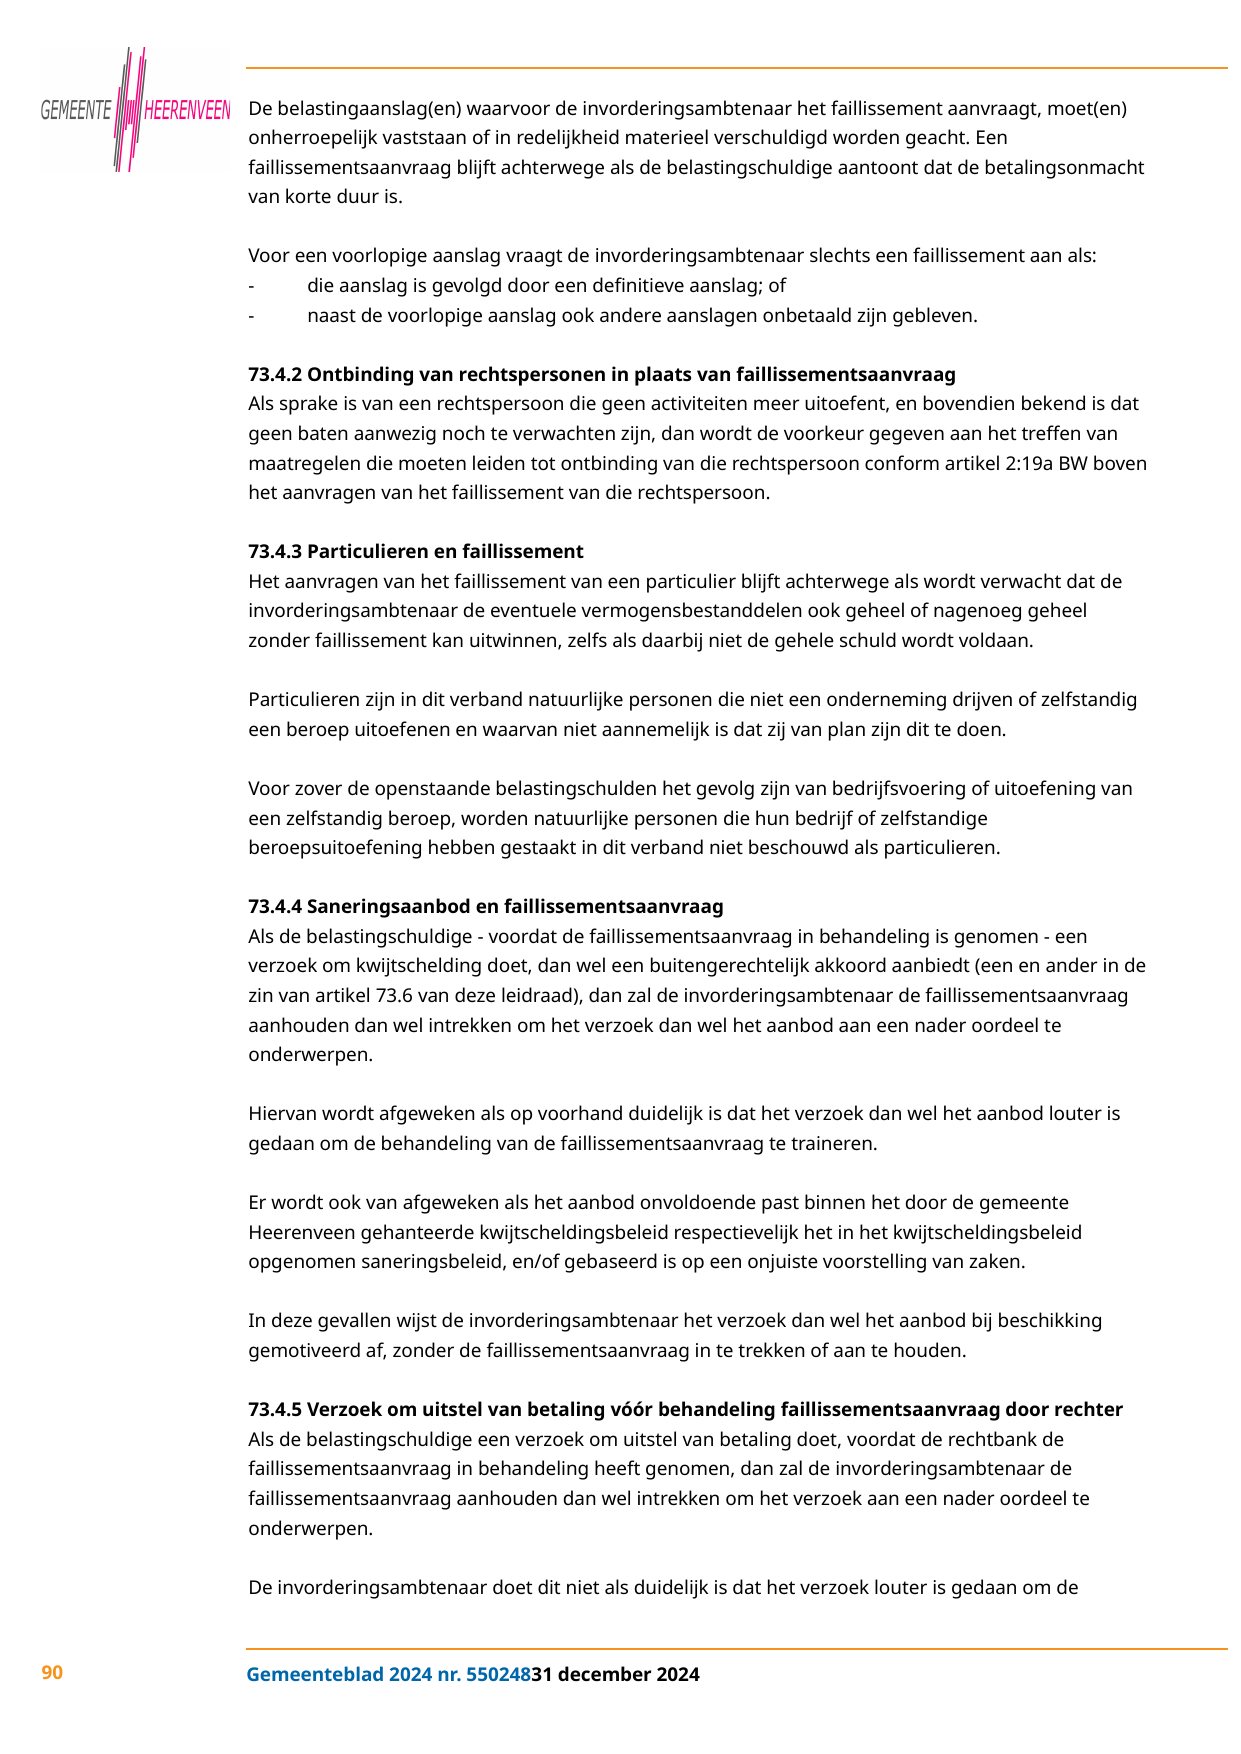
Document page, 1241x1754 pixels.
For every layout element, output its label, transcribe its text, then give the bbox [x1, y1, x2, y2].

text Voor zover de openstaande belastingschulden het gevolg zijn van bedrijfsvoering of uitoefening van een zelfstandig beroep, worden natuurlijke personen die hun bedrijf of zelfstandige beroepsuitoefening hebben gestaakt in dit verband niet beschouwd als particulieren. [248, 775, 1152, 860]
text In deze gevallen wijst de invorderingsambtenaar het verzoek dan wel het aanbod bij beschikking gemotiveerd af, zonder de faillissementsaanvraag in te trekken of aan te houden. [248, 1308, 1152, 1363]
text Als de belastingschuldige - voordat de faillissementsaanvraag in behandeling is genomen - een verzoek om kwijtschelding doet, dan wel een buitengerechtelijk akkoord aanbiedt (een en ander in de zin van artikel 73.6 van deze leidraad), dan zal de invorderingsambtenaar de faillissementsaanvraag aanhouden dan wel intrekken om het verzoek dan wel het aanbod aan een nader oordeel te onderwerpen. [248, 923, 1152, 1067]
text Als sprake is van een rechtspersoon die geen activiteiten meer uitoefent, en bovendien bekend is dat geen baten aanwezig noch te verwachten zijn, dan wordt de voorkeur gegeven aan het treffen van maatregelen die moeten leiden tot ontbinding van die rechtspersoon conform artikel 2:19a BW boven het aanvragen van het faillissement van die rechtspersoon. [248, 391, 1152, 505]
list naast de voorlopige aanslag ook andere aanslagen onbetaald zijn gebleven. [248, 302, 1152, 328]
text 73.4.2 Ontbinding van rechtspersonen in plaats van faillissementsaanvraag [248, 361, 1152, 387]
text 73.4.5 Verzoek om uitstel van betaling vóór behandeling faillissementsaanvraag door rechter [248, 1396, 1152, 1422]
text Er wordt ook van afgeweken als het aanbod onvoldoende past binnen het door de gemeente Heerenveen gehanteerde kwijtscheldingsbeleid respectievelijk het in het kwijtscheldingsbeleid opgenomen saneringsbeleid, en/of gebaseerd is op een onjuiste voorstelling van zaken. [248, 1189, 1152, 1274]
text Particulieren zijn in dit verband natuurlijke personen die niet een onderneming drijven of zelfstandig een beroep uitoefenen en waarvan niet aannemelijk is dat zij van plan zijn dit te doen. [248, 686, 1152, 742]
text Het aanvragen van het faillissement van een particulier blijft achterwege als wordt verwacht dat de invorderingsambtenaar de eventuele vermogensbestanddelen ook geheel of nagenoeg geheel zonder faillissement kan uitwinnen, zelfs als daarbij niet de gehele schuld wordt voldaan. [248, 568, 1152, 653]
list die aanslag is gevolgd door een definitieve aanslag; of [248, 272, 1152, 298]
text Als de belastingschuldige een verzoek om uitstel van betaling doet, voordat de rechtbank de faillissementsaanvraag in behandeling heeft genomen, dan zal de invorderingsambtenaar de faillissementsaanvraag aanhouden dan wel intrekken om het verzoek aan een nader oordeel te onderwerpen. [248, 1426, 1152, 1541]
text 73.4.3 Particulieren en faillissement [248, 538, 1152, 564]
text Voor een voorlopige aanslag vraagt de invorderingsambtenaar slechts een faillissement aan als: [248, 243, 1152, 268]
text De invorderingsambtenaar doet dit niet als duidelijk is dat het verzoek louter is gedaan om de [248, 1574, 1152, 1600]
text De belastingaanslag(en) waarvoor de invorderingsambtenaar het faillissement aanvraagt, moet(en) onherroepelijk vaststaan of in redelijkheid materieel verschuldigd worden geacht. Een faillissementsaanvraag blijft achterwege als de belastingschuldige aantoont dat de betalingsonmacht van korte duur is. [248, 95, 1152, 209]
text Hiervan wordt afgeweken als op voorhand duidelijk is dat het verzoek dan wel het aanbod louter is gedaan om de behandeling van de faillissementsaanvraag te traineren. [248, 1101, 1152, 1156]
text 73.4.4 Saneringsaanbod en faillissementsaanvraag [248, 893, 1152, 919]
picture [41, 47, 231, 172]
